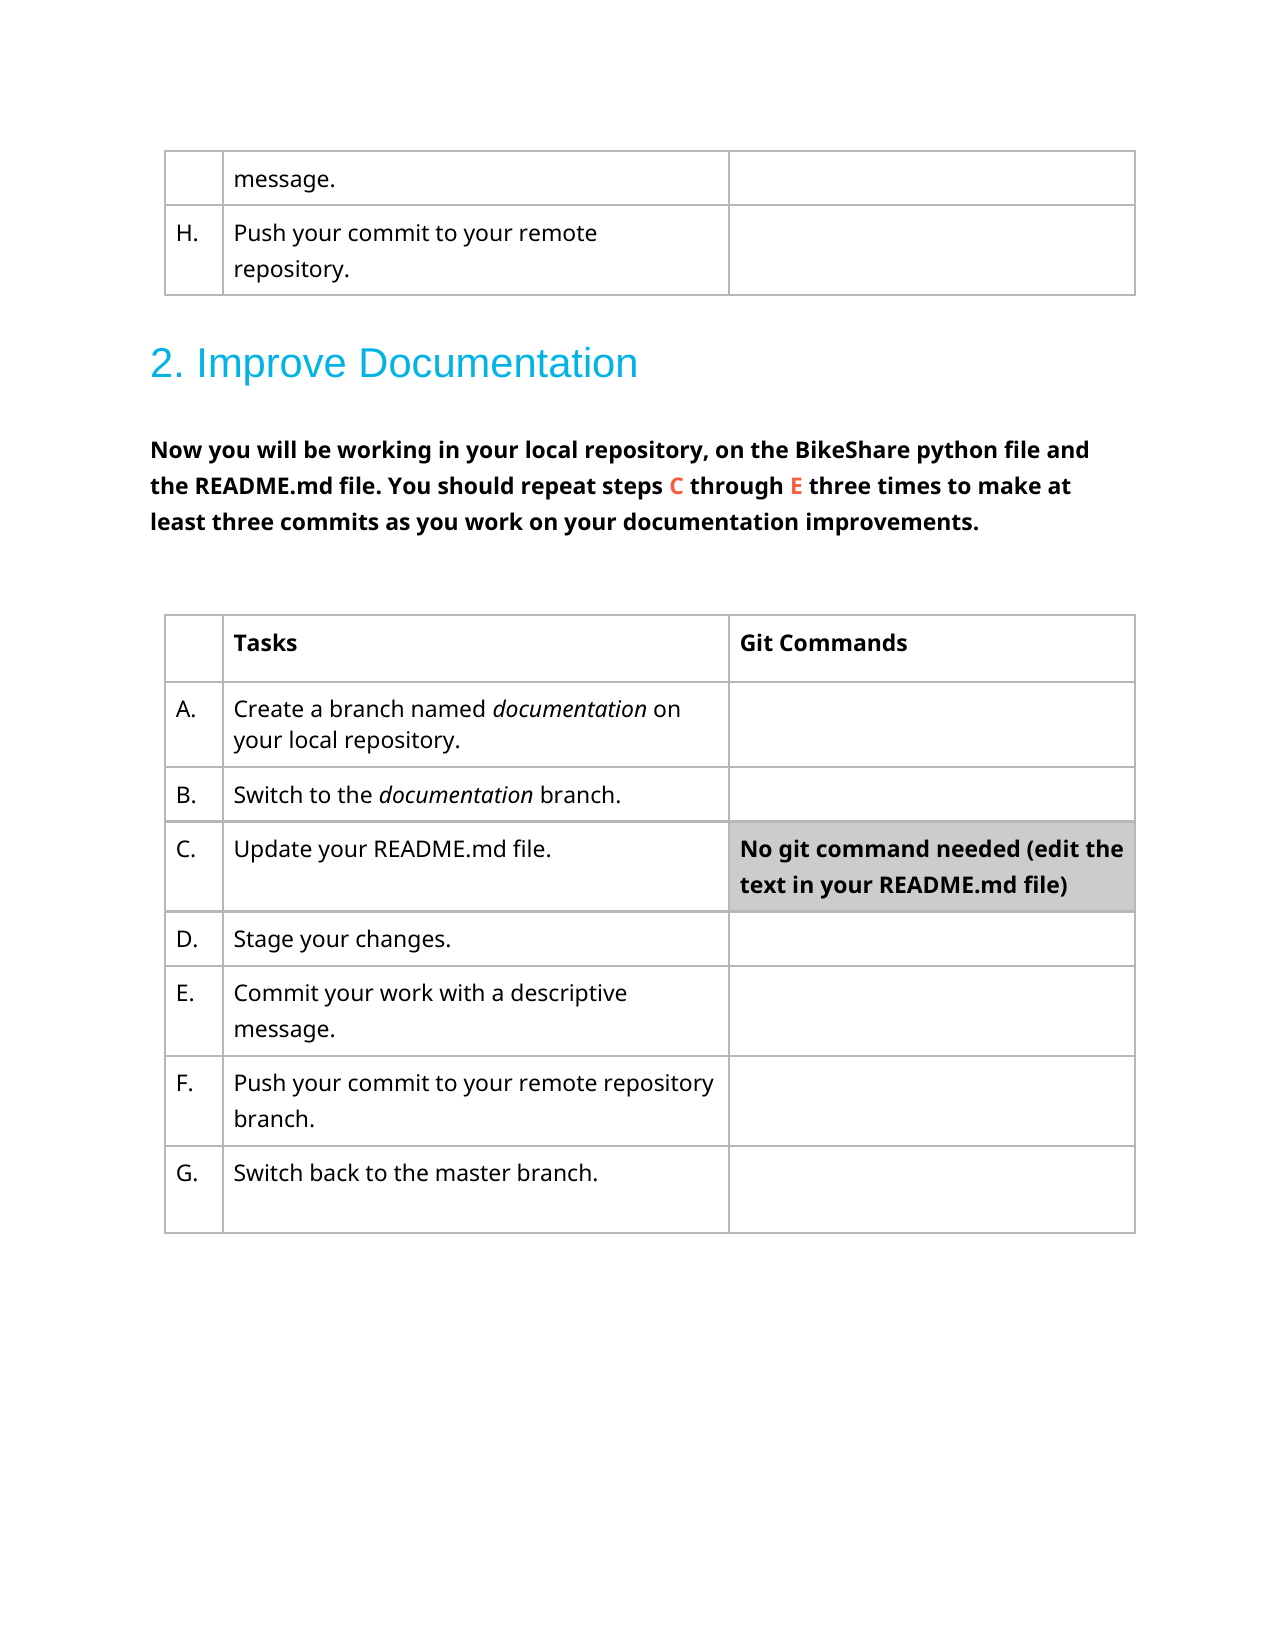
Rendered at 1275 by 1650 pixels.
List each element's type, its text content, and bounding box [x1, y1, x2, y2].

subtitle 2. Improve Documentation [150, 338, 1125, 386]
table_cell [166, 152, 222, 204]
table_cell H. [166, 206, 222, 294]
table_cell E. [166, 967, 222, 1055]
table_cell Push your commit to your remote repository. [224, 206, 728, 294]
table_header [166, 616, 222, 681]
table_cell [730, 768, 1134, 820]
table_cell [730, 683, 1134, 766]
table_cell [730, 1147, 1134, 1232]
table_header Git Commands [730, 616, 1134, 681]
table_cell B. [166, 768, 222, 820]
table_cell Switch to the documentation branch. [224, 768, 728, 820]
table_cell [730, 152, 1134, 204]
table_cell G. [166, 1147, 222, 1232]
table_cell Push your commit to your remote repository branch. [224, 1057, 728, 1145]
table_cell Switch back to the master branch. [224, 1147, 728, 1232]
table_cell F. [166, 1057, 222, 1145]
table_cell [730, 967, 1134, 1055]
table_cell Create a branch named documentation on your local repository. [224, 683, 728, 766]
table_cell D. [166, 913, 222, 964]
table_cell Commit your work with a descriptive message. [224, 967, 728, 1055]
table_cell Update your README.md file. [224, 823, 728, 910]
table_cell [730, 913, 1134, 964]
text Now you will be working in your local repository, on the BikeShare python file and the README.md file. You should repeat steps C through E three times to make at least three commits as you work on your documentation improvements. [150, 434, 1125, 537]
table_cell C. [166, 823, 222, 910]
table_cell Stage your changes. [224, 913, 728, 964]
table_cell A. [166, 683, 222, 766]
table_cell No git command needed (edit the text in your README.md file) [730, 823, 1134, 910]
table_cell [730, 206, 1134, 294]
table_header Tasks [224, 616, 728, 681]
table_cell [730, 1057, 1134, 1145]
table_cell message. [224, 152, 728, 204]
